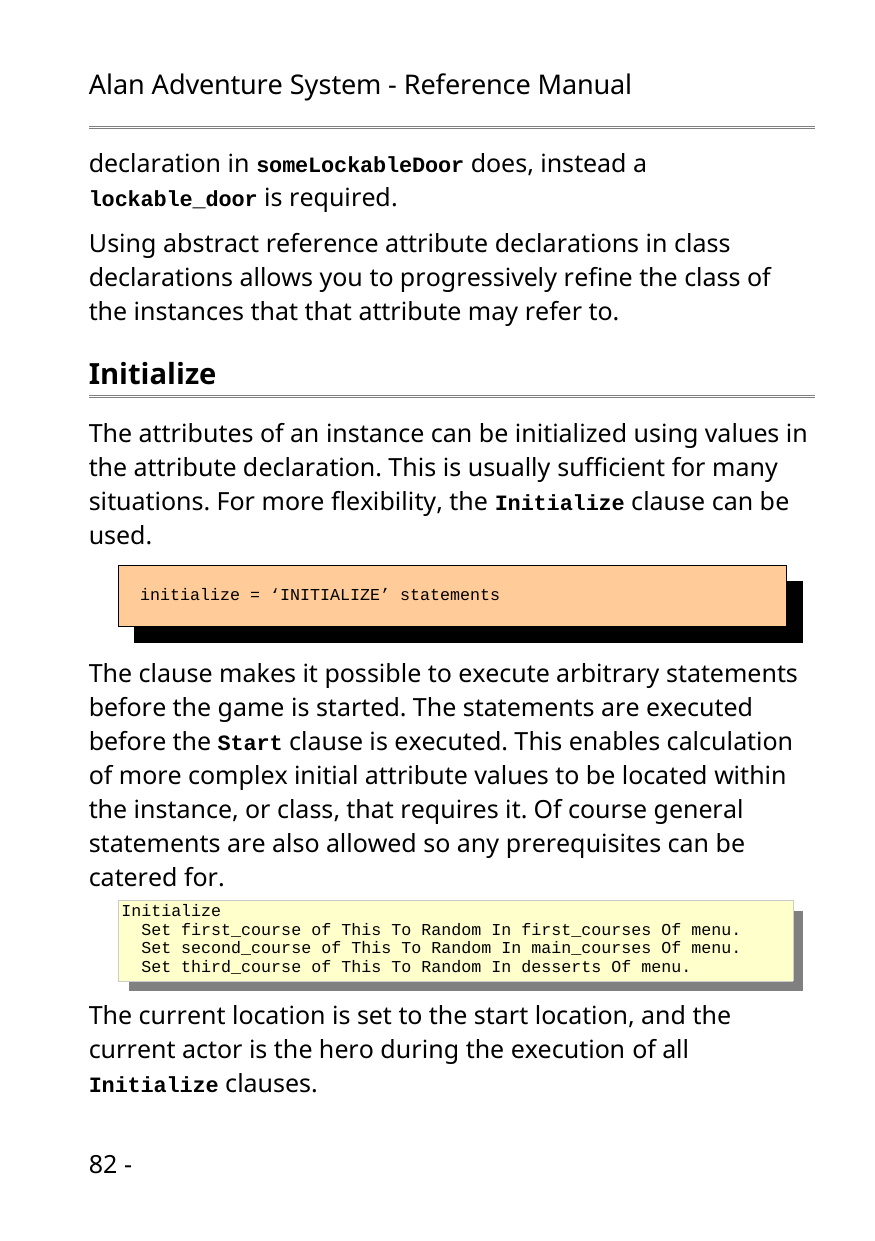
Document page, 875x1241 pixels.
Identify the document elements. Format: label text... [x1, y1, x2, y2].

text declaration in someLockableDoor does, instead a lockable_door is required. [88, 146, 815, 213]
text Initialize Set first_course of This To Random In first_courses Of menu. Set second_course of This To Random In main_courses Of menu. Set third_course of This To Random In desserts Of menu. [119, 901, 793, 981]
text The clause makes it possible to execute arbitrary statements before the game is started. The statements are executed before the Start clause is executed. This enables calculation of more complex initial attribute values to be located within the instance, or class, that requires it. Of course general statements are also allowed so any prerequisites can be catered for. [88, 656, 815, 894]
text The current location is set to the start location, and the current actor is the hero during the execution of all Initialize clauses. [88, 998, 815, 1099]
text The attributes of an instance can be initialized using values in the attribute declaration. This is usually sufficient for many situations. For more flexibility, the Initialize clause can be used. [88, 416, 815, 552]
subtitle Initialize [88, 353, 815, 397]
text initialize = ‘INITIALIZE’ statements [119, 566, 786, 626]
text Using abstract reference attribute declarations in class declarations allows you to progressively refine the class of the instances that that attribute may refer to. [88, 226, 815, 328]
